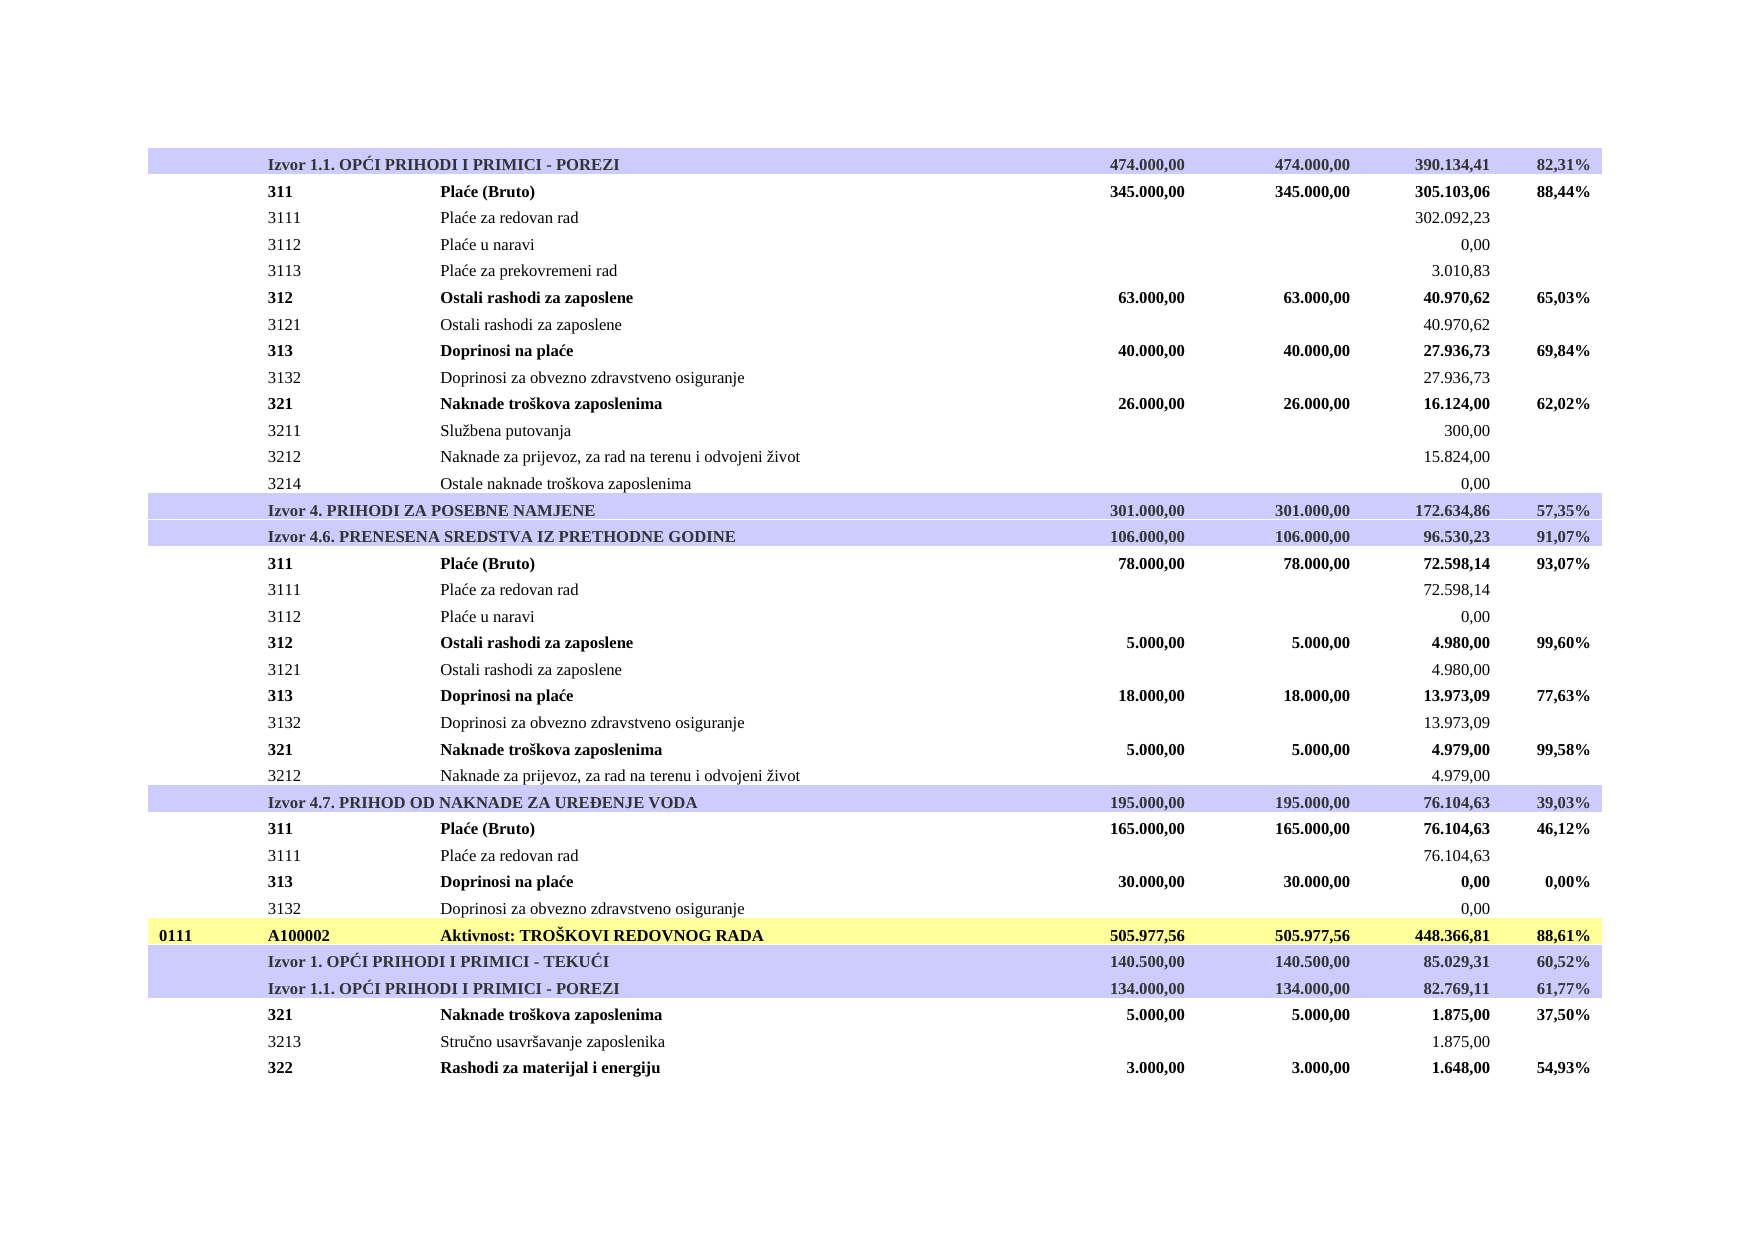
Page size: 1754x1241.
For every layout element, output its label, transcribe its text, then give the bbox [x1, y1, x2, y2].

table_cell [1501, 891, 1602, 918]
table_cell 301.000,00 [1196, 493, 1361, 519]
table_cell [148, 759, 256, 785]
table_cell Plaće za redovan rad [429, 573, 1048, 599]
table_cell [1501, 599, 1602, 626]
table_cell 88,61% [1501, 918, 1602, 944]
table_cell 313 [256, 334, 429, 360]
table_cell 5.000,00 [1048, 626, 1196, 652]
table_cell Doprinosi na plaće [429, 334, 1048, 360]
table_cell 195.000,00 [1196, 785, 1361, 812]
table_cell 106.000,00 [1196, 520, 1361, 546]
table_cell [1048, 891, 1196, 918]
table_cell Izvor 1. OPĆI PRIHODI I PRIMICI - TEKUĆI [256, 945, 1048, 971]
table_cell 60,52% [1501, 945, 1602, 971]
table_cell 78.000,00 [1196, 546, 1361, 573]
table_cell [1501, 254, 1602, 280]
table_cell Ostali rashodi za zaposlene [429, 626, 1048, 652]
table_cell [1196, 413, 1361, 440]
table_cell [1196, 227, 1361, 254]
table_cell 72.598,14 [1361, 573, 1501, 599]
table_cell 46,12% [1501, 812, 1602, 838]
table_cell 85.029,31 [1361, 945, 1501, 971]
table_cell 134.000,00 [1196, 971, 1361, 998]
table_cell 26.000,00 [1048, 387, 1196, 413]
table_cell [148, 785, 256, 812]
table_cell [148, 227, 256, 254]
table_cell 13.973,09 [1361, 705, 1501, 732]
table_cell 0,00% [1501, 865, 1602, 891]
table_cell [148, 440, 256, 466]
table_cell Izvor 4.6. PRENESENA SREDSTVA IZ PRETHODNE GODINE [256, 520, 1048, 546]
table_cell [1501, 838, 1602, 865]
table_cell 305.103,06 [1361, 174, 1501, 201]
table_cell [1501, 440, 1602, 466]
table_cell [148, 838, 256, 865]
table_cell Službena putovanja [429, 413, 1048, 440]
table_cell [148, 626, 256, 652]
table_cell [1196, 307, 1361, 333]
table_cell [1196, 838, 1361, 865]
table_cell 0,00 [1361, 466, 1501, 493]
table_cell 313 [256, 679, 429, 705]
table_cell [148, 573, 256, 599]
table_cell Stručno usavršavanje zaposlenika [429, 1024, 1048, 1051]
table_cell [1048, 413, 1196, 440]
table_cell 3121 [256, 652, 429, 679]
table_cell 3111 [256, 201, 429, 227]
table_cell 505.977,56 [1048, 918, 1196, 944]
table_cell 27.936,73 [1361, 360, 1501, 387]
table_cell 1.648,00 [1361, 1051, 1501, 1077]
table_cell [148, 520, 256, 546]
table_cell [1501, 201, 1602, 227]
table_cell [1501, 227, 1602, 254]
table_cell [1048, 759, 1196, 785]
table_cell [1048, 360, 1196, 387]
table_cell 5.000,00 [1048, 732, 1196, 758]
table_cell 40.970,62 [1361, 280, 1501, 307]
table_cell Naknade troškova zaposlenima [429, 732, 1048, 758]
table_cell [1501, 652, 1602, 679]
table_cell 82,31% [1501, 148, 1602, 174]
table_cell 30.000,00 [1196, 865, 1361, 891]
table_cell 63.000,00 [1196, 280, 1361, 307]
table_cell [148, 334, 256, 360]
table_cell 134.000,00 [1048, 971, 1196, 998]
table_cell 165.000,00 [1048, 812, 1196, 838]
table_cell Ostali rashodi za zaposlene [429, 280, 1048, 307]
table_cell [148, 998, 256, 1024]
table_cell 3121 [256, 307, 429, 333]
table_cell Naknade troškova zaposlenima [429, 998, 1048, 1024]
table_cell [148, 599, 256, 626]
table_cell [148, 174, 256, 201]
table_cell 65,03% [1501, 280, 1602, 307]
table_cell 93,07% [1501, 546, 1602, 573]
table_cell 69,84% [1501, 334, 1602, 360]
table_cell [1196, 360, 1361, 387]
table_cell [1048, 440, 1196, 466]
table_cell [1048, 652, 1196, 679]
table_cell 27.936,73 [1361, 334, 1501, 360]
table_cell 13.973,09 [1361, 679, 1501, 705]
table_cell 5.000,00 [1196, 998, 1361, 1024]
table_cell [1048, 573, 1196, 599]
table_cell 3132 [256, 360, 429, 387]
table_cell 99,60% [1501, 626, 1602, 652]
table_cell 1.875,00 [1361, 998, 1501, 1024]
table_cell [148, 546, 256, 573]
table_cell 76.104,63 [1361, 785, 1501, 812]
table_cell [148, 705, 256, 732]
table_cell [1501, 413, 1602, 440]
table_cell 3212 [256, 759, 429, 785]
table_cell [148, 413, 256, 440]
table_cell Doprinosi za obvezno zdravstveno osiguranje [429, 891, 1048, 918]
table_cell 61,77% [1501, 971, 1602, 998]
table_cell Aktivnost: TROŠKOVI REDOVNOG RADA [429, 918, 1048, 944]
table_cell [1048, 838, 1196, 865]
table_cell [1196, 705, 1361, 732]
table_cell Plaće za redovan rad [429, 201, 1048, 227]
table_cell 140.500,00 [1048, 945, 1196, 971]
table_cell 4.979,00 [1361, 732, 1501, 758]
table_cell 5.000,00 [1196, 732, 1361, 758]
table_cell [1501, 466, 1602, 493]
table_cell 3132 [256, 891, 429, 918]
table_cell 3211 [256, 413, 429, 440]
table_cell 54,93% [1501, 1051, 1602, 1077]
table_cell 57,35% [1501, 493, 1602, 519]
table_cell 3112 [256, 599, 429, 626]
table_cell 321 [256, 998, 429, 1024]
table_cell [1196, 440, 1361, 466]
table_cell 3112 [256, 227, 429, 254]
table_cell 165.000,00 [1196, 812, 1361, 838]
table_cell 3.000,00 [1196, 1051, 1361, 1077]
table_cell [1196, 599, 1361, 626]
table_cell Izvor 1.1. OPĆI PRIHODI I PRIMICI - POREZI [256, 971, 1048, 998]
table_cell [1048, 307, 1196, 333]
table_cell [1048, 705, 1196, 732]
table_cell 345.000,00 [1048, 174, 1196, 201]
table_cell 62,02% [1501, 387, 1602, 413]
table_cell [1048, 1024, 1196, 1051]
table_cell [148, 254, 256, 280]
table_cell 77,63% [1501, 679, 1602, 705]
table_cell 321 [256, 732, 429, 758]
table_cell 3111 [256, 573, 429, 599]
table_cell [148, 1024, 256, 1051]
table_cell 0,00 [1361, 599, 1501, 626]
table_cell Izvor 4. PRIHODI ZA POSEBNE NAMJENE [256, 493, 1048, 519]
table_cell 37,50% [1501, 998, 1602, 1024]
table_cell 322 [256, 1051, 429, 1077]
table_cell 15.824,00 [1361, 440, 1501, 466]
table_cell 40.970,62 [1361, 307, 1501, 333]
table_cell 0,00 [1361, 865, 1501, 891]
table_cell 345.000,00 [1196, 174, 1361, 201]
table_cell Plaće za prekovremeni rad [429, 254, 1048, 280]
table_cell [1196, 891, 1361, 918]
table_cell [1501, 360, 1602, 387]
table_cell 321 [256, 387, 429, 413]
table_cell Plaće (Bruto) [429, 174, 1048, 201]
table_cell 505.977,56 [1196, 918, 1361, 944]
table_cell [148, 387, 256, 413]
table_cell [1196, 466, 1361, 493]
table_cell 40.000,00 [1048, 334, 1196, 360]
table_cell [1196, 759, 1361, 785]
table_cell A100002 [256, 918, 429, 944]
table_cell 4.979,00 [1361, 759, 1501, 785]
table_cell 0111 [148, 918, 256, 944]
table_cell 76.104,63 [1361, 838, 1501, 865]
table_cell 3.010,83 [1361, 254, 1501, 280]
table_cell Plaće za redovan rad [429, 838, 1048, 865]
table_cell Izvor 1.1. OPĆI PRIHODI I PRIMICI - POREZI [256, 148, 1048, 174]
table_cell 5.000,00 [1048, 998, 1196, 1024]
table_cell 3214 [256, 466, 429, 493]
table_cell 474.000,00 [1048, 148, 1196, 174]
table_cell 390.134,41 [1361, 148, 1501, 174]
table_cell [1196, 254, 1361, 280]
table_cell 3212 [256, 440, 429, 466]
table_cell 5.000,00 [1196, 626, 1361, 652]
table_cell [1048, 599, 1196, 626]
table_cell [148, 971, 256, 998]
table_cell 88,44% [1501, 174, 1602, 201]
table_cell Doprinosi na plaće [429, 865, 1048, 891]
table_cell 82.769,11 [1361, 971, 1501, 998]
table_cell 0,00 [1361, 891, 1501, 918]
table_cell 99,58% [1501, 732, 1602, 758]
table_cell Plaće u naravi [429, 599, 1048, 626]
table_cell Doprinosi na plaće [429, 679, 1048, 705]
table_cell [1501, 573, 1602, 599]
table_cell [1501, 705, 1602, 732]
table_cell [1048, 227, 1196, 254]
table_cell [148, 812, 256, 838]
table_cell [1501, 1024, 1602, 1051]
table_cell [148, 466, 256, 493]
table_cell 313 [256, 865, 429, 891]
table_cell 76.104,63 [1361, 812, 1501, 838]
table_cell Ostali rashodi za zaposlene [429, 307, 1048, 333]
table_cell Rashodi za materijal i energiju [429, 1051, 1048, 1077]
table_cell 3132 [256, 705, 429, 732]
table_cell [1048, 201, 1196, 227]
table_cell Plaće (Bruto) [429, 812, 1048, 838]
table_cell [148, 307, 256, 333]
table_cell 448.366,81 [1361, 918, 1501, 944]
table_cell [148, 679, 256, 705]
table_cell Naknade troškova zaposlenima [429, 387, 1048, 413]
table_cell 302.092,23 [1361, 201, 1501, 227]
table_cell 18.000,00 [1196, 679, 1361, 705]
table_cell [1196, 573, 1361, 599]
table_cell 301.000,00 [1048, 493, 1196, 519]
table_cell 3.000,00 [1048, 1051, 1196, 1077]
table_cell Naknade za prijevoz, za rad na terenu i odvojeni život [429, 440, 1048, 466]
table_cell [148, 1051, 256, 1077]
table_cell 4.980,00 [1361, 626, 1501, 652]
table_cell Izvor 4.7. PRIHOD OD NAKNADE ZA UREĐENJE VODA [256, 785, 1048, 812]
table_cell [1501, 307, 1602, 333]
table_cell 18.000,00 [1048, 679, 1196, 705]
table_cell 474.000,00 [1196, 148, 1361, 174]
table_cell 300,00 [1361, 413, 1501, 440]
table_cell 4.980,00 [1361, 652, 1501, 679]
table_cell 312 [256, 626, 429, 652]
table_cell 91,07% [1501, 520, 1602, 546]
table_cell 312 [256, 280, 429, 307]
table_cell 172.634,86 [1361, 493, 1501, 519]
table_cell [1196, 201, 1361, 227]
table_cell [1048, 466, 1196, 493]
table_cell 140.500,00 [1196, 945, 1361, 971]
table_cell 72.598,14 [1361, 546, 1501, 573]
table_cell Ostale naknade troškova zaposlenima [429, 466, 1048, 493]
table_cell [148, 280, 256, 307]
table_cell 106.000,00 [1048, 520, 1196, 546]
table_cell Doprinosi za obvezno zdravstveno osiguranje [429, 705, 1048, 732]
table_cell 40.000,00 [1196, 334, 1361, 360]
table_cell [148, 360, 256, 387]
table_cell 30.000,00 [1048, 865, 1196, 891]
table_cell [148, 148, 256, 174]
table_cell 3113 [256, 254, 429, 280]
table_cell Plaće (Bruto) [429, 546, 1048, 573]
table_cell Naknade za prijevoz, za rad na terenu i odvojeni život [429, 759, 1048, 785]
table_cell 26.000,00 [1196, 387, 1361, 413]
table_cell [148, 865, 256, 891]
table_cell Plaće u naravi [429, 227, 1048, 254]
table_cell 39,03% [1501, 785, 1602, 812]
table_cell [1196, 1024, 1361, 1051]
table_cell 96.530,23 [1361, 520, 1501, 546]
table_cell [148, 493, 256, 519]
table_cell 311 [256, 174, 429, 201]
table_cell 0,00 [1361, 227, 1501, 254]
table_cell [1501, 759, 1602, 785]
table_cell [1196, 652, 1361, 679]
table_cell 1.875,00 [1361, 1024, 1501, 1051]
table_cell 63.000,00 [1048, 280, 1196, 307]
table_cell 195.000,00 [1048, 785, 1196, 812]
table_cell [148, 201, 256, 227]
table_cell 3111 [256, 838, 429, 865]
table_cell [148, 732, 256, 758]
table_cell [148, 945, 256, 971]
table_cell 311 [256, 812, 429, 838]
table_cell 78.000,00 [1048, 546, 1196, 573]
table_cell 3213 [256, 1024, 429, 1051]
table_cell 311 [256, 546, 429, 573]
table_cell [1048, 254, 1196, 280]
table_cell [148, 891, 256, 918]
table_cell Ostali rashodi za zaposlene [429, 652, 1048, 679]
table_cell [148, 652, 256, 679]
table_cell Doprinosi za obvezno zdravstveno osiguranje [429, 360, 1048, 387]
table_cell 16.124,00 [1361, 387, 1501, 413]
